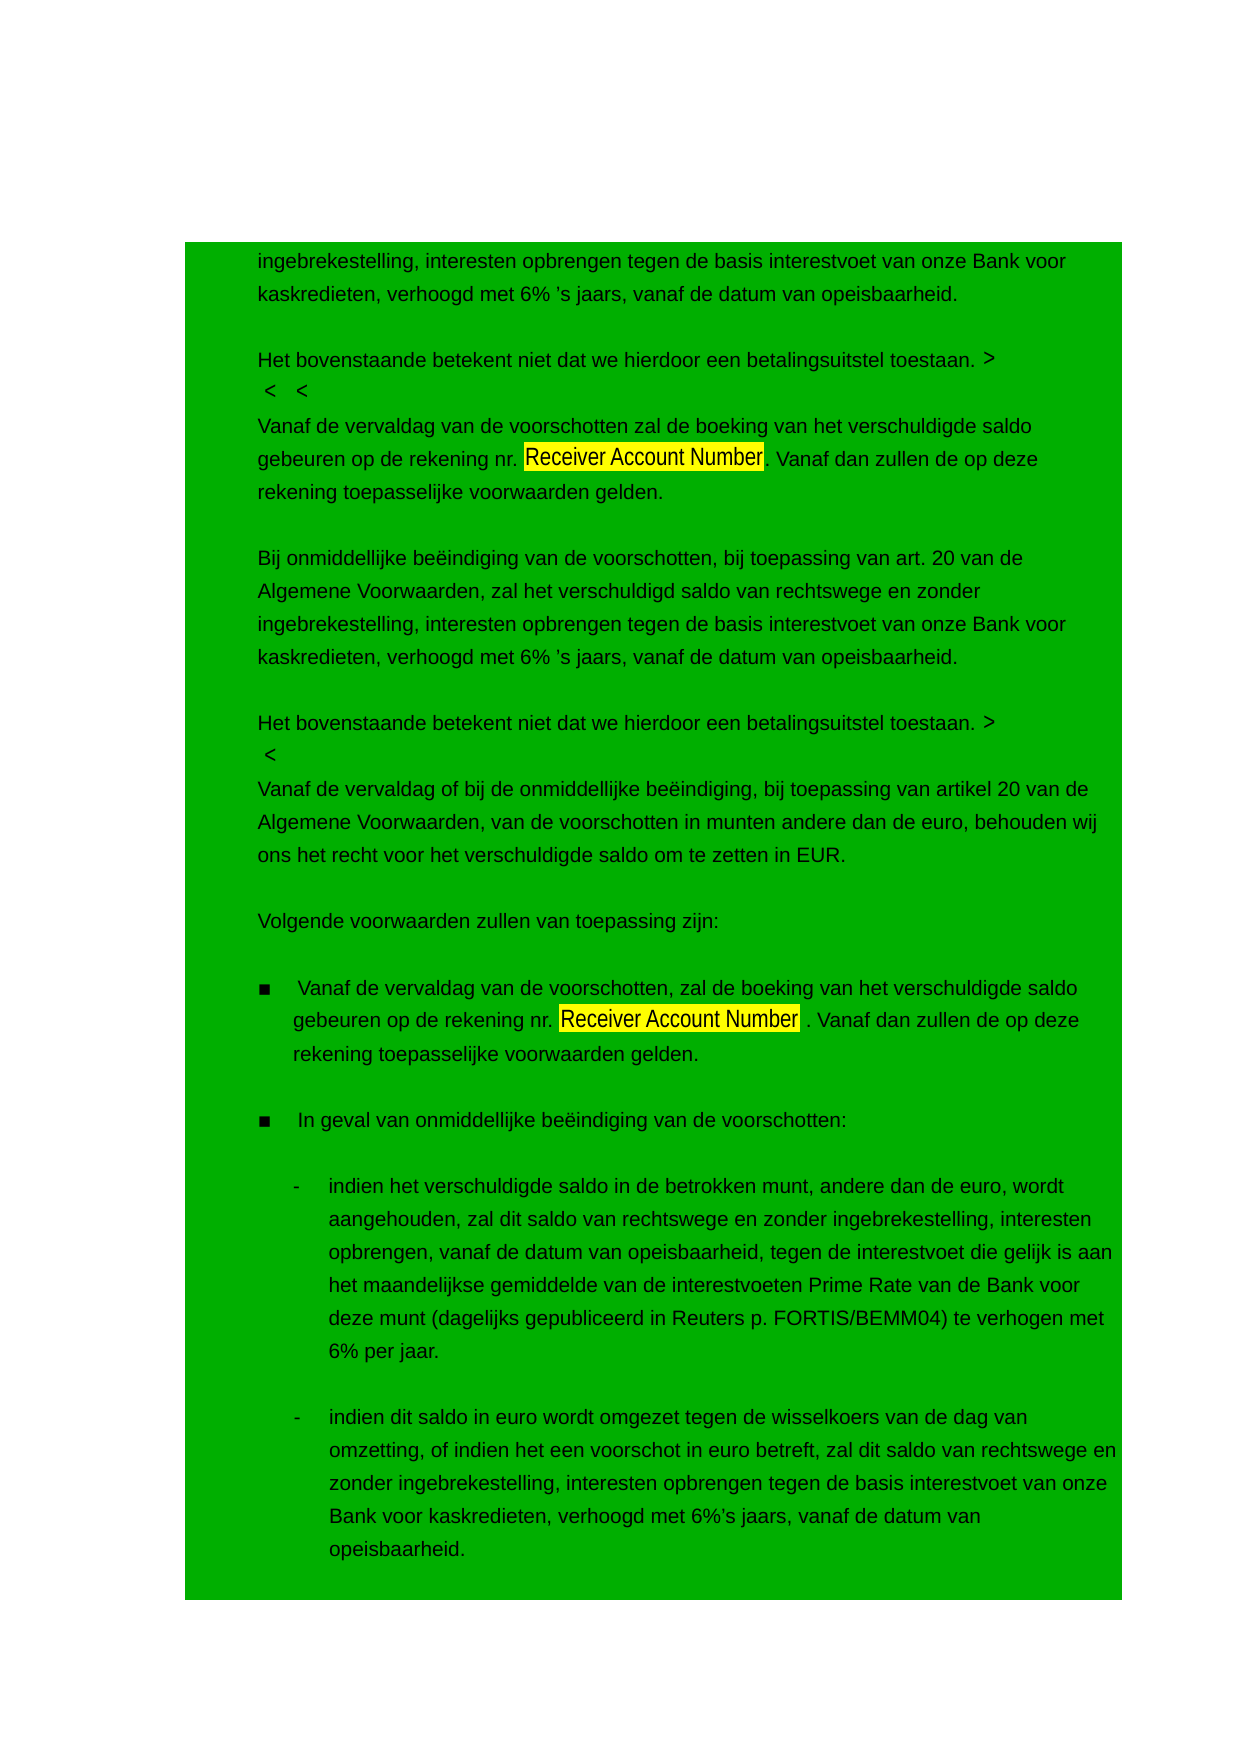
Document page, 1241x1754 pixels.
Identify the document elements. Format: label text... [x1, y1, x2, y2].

list In geval van onmiddellijke beëindiging van de voorschotten: [257, 1101, 1122, 1134]
text Volgende voorwaarden zullen van toepassing zijn: [257, 902, 1122, 936]
list Receiver Account Number [560, 1004, 799, 1032]
text > [977, 707, 1001, 735]
text Vanaf de vervaldag of bij de onmiddellijke beëindiging, bij toepassing van artikel 20 van de Algemene Voorwaarden, van de voorschotten in munten andere dan de euro, behouden wij ons het recht voor het verschuldigde saldo om te zetten in EUR. [257, 737, 1122, 869]
list indien het verschuldigde saldo in de betrokken munt, andere dan de euro, wordt aangehouden, zal dit saldo van rechtswege en zonder ingebrekestelling, interesten opbrengen, vanaf de datum van opeisbaarheid, tegen de interestvoet die gelijk is aan het maandelijkse gemiddelde van de interestvoeten Prime Rate van de Bank voor deze munt (dagelijks gepubliceerd in Reuters p. FORTIS/BEMM04) te verhogen met 6% per jaar. [293, 1167, 1122, 1365]
text Het bovenstaande betekent niet dat we hierdoor een betalingsuitstel toestaan. [257, 704, 1122, 737]
list Vanaf de vervaldag van de voorschotten, zal de boeking van het verschuldigde saldo gebeuren op de rekening nr. . Vanaf dan zullen de op deze rekening toepasselijke voorwaarden gelden. [257, 968, 1122, 1068]
text Het bovenstaande betekent niet dat we hierdoor een betalingsuitstel toestaan. [257, 341, 1122, 374]
text < [258, 739, 282, 768]
text < [290, 376, 313, 405]
text Vanaf de vervaldag van de voorschotten zal de boeking van het verschuldigde saldo gebeuren op de rekening nr. . Vanaf dan zullen de op deze rekening toepasselijke voorwaarden gelden. [257, 374, 1122, 506]
text ingebrekestelling, interesten opbrengen tegen de basis interestvoet van onze Bank voor kaskredieten, verhoogd met 6% ’s jaars, vanaf de datum van opeisbaarheid. [257, 242, 1122, 308]
text Bij onmiddellijke beëindiging van de voorschotten, bij toepassing van art. 20 van de Algemene Voorwaarden, zal het verschuldigd saldo van rechtswege en zonder ingebrekestelling, interesten opbrengen tegen de basis interestvoet van onze Bank voor kaskredieten, verhoogd met 6% ’s jaars, vanaf de datum van opeisbaarheid. [257, 539, 1122, 671]
text < [258, 376, 282, 405]
list indien dit saldo in euro wordt omgezet tegen de wisselkoers van de dag van omzetting, of indien het een voorschot in euro betreft, zal dit saldo van rechtswege en zonder ingebrekestelling, interesten opbrengen tegen de basis interestvoet van onze Bank voor kaskredieten, verhoogd met 6%’s jaars, vanaf de datum van opeisbaarheid. [293, 1398, 1122, 1563]
text Receiver Account Number [525, 442, 763, 471]
text > [977, 343, 1001, 372]
